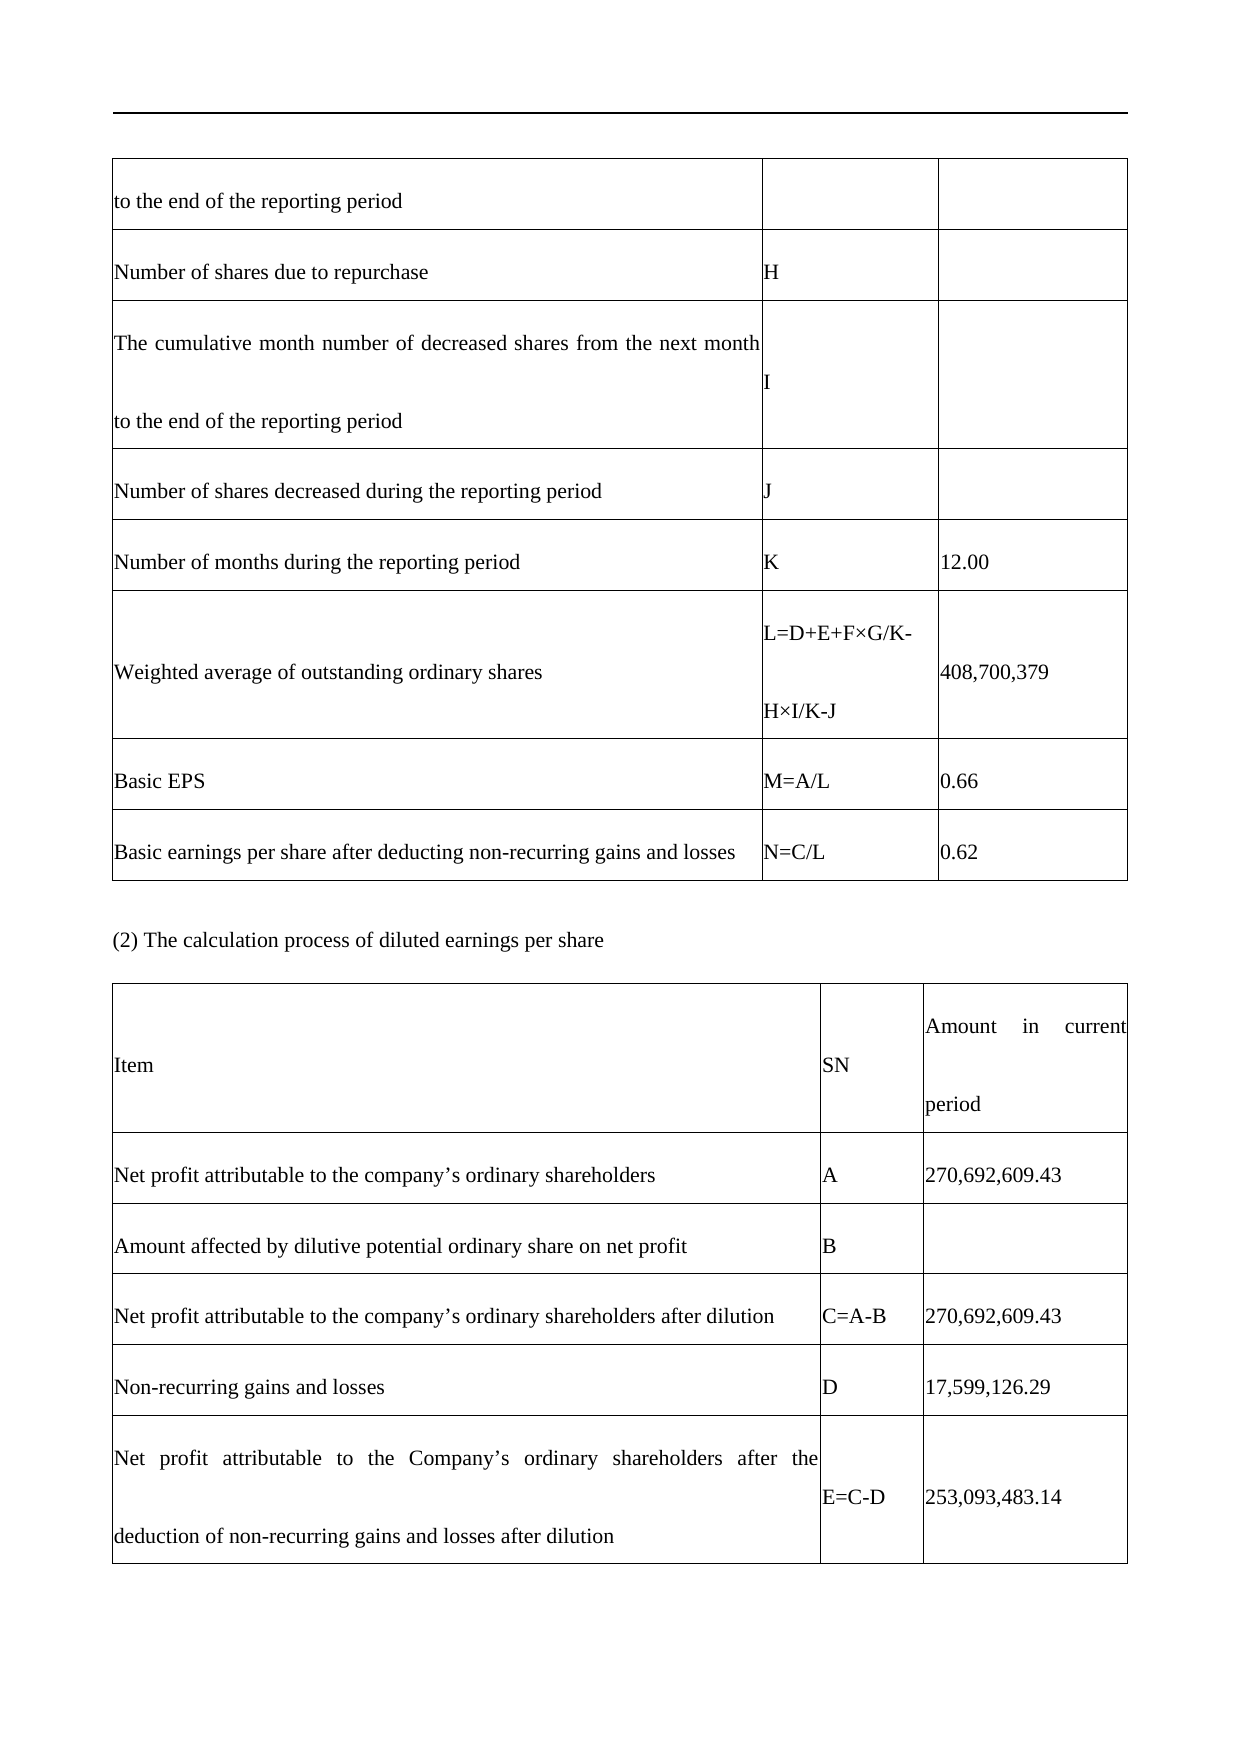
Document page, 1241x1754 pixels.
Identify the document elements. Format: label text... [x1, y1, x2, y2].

table_cell [939, 301, 1127, 448]
table_cell H [763, 230, 938, 299]
table_cell Number of shares decreased during the reporting period [113, 449, 762, 519]
table_cell [924, 1204, 1127, 1273]
table_cell [939, 230, 1127, 299]
table_cell K [763, 520, 938, 589]
table_cell 12.00 [939, 520, 1127, 589]
table_cell C=A-B [821, 1274, 923, 1344]
text (2) The calculation process of diluted earnings per share [112, 897, 1128, 960]
table_cell Non-recurring gains and losses [113, 1345, 820, 1414]
table_cell Basic EPS [113, 739, 762, 809]
table_cell 253,093,483.14 [924, 1416, 1127, 1563]
table_cell J [763, 449, 938, 519]
table_cell Number of shares due to repurchase [113, 230, 762, 299]
table_cell 408,700,379 [939, 591, 1127, 738]
table_cell 0.66 [939, 739, 1127, 809]
table_cell [939, 449, 1127, 519]
table_cell Net profit attributable to the company’s ordinary shareholders [113, 1133, 820, 1203]
table_cell 0.62 [939, 810, 1127, 879]
table_cell 270,692,609.43 [924, 1133, 1127, 1203]
table_cell [763, 159, 938, 229]
table_cell L=D+E+F×G/K-H×I/K-J [763, 591, 938, 738]
table_header Item [113, 984, 820, 1132]
table_cell to the end of the reporting period [113, 159, 762, 229]
table_cell B [821, 1204, 923, 1273]
table_cell M=A/L [763, 739, 938, 809]
table_cell 270,692,609.43 [924, 1274, 1127, 1344]
table_header Amount in current period [924, 984, 1127, 1132]
table_cell [939, 159, 1127, 229]
table_cell 17,599,126.29 [924, 1345, 1127, 1414]
table_cell Weighted average of outstanding ordinary shares [113, 591, 762, 738]
table_cell A [821, 1133, 923, 1203]
table_header SN [821, 984, 923, 1132]
table_cell N=C/L [763, 810, 938, 879]
table_cell Net profit attributable to the company’s ordinary shareholders after dilution [113, 1274, 820, 1344]
table_cell D [821, 1345, 923, 1414]
table_cell Net profit attributable to the Company’s ordinary shareholders after the deduction of non-recurring gains and losses after dilution [113, 1416, 820, 1563]
table_cell E=C-D [821, 1416, 923, 1563]
table_cell Number of months during the reporting period [113, 520, 762, 589]
table_cell Amount affected by dilutive potential ordinary share on net profit [113, 1204, 820, 1273]
table_cell Basic earnings per share after deducting non-recurring gains and losses [113, 810, 762, 879]
table_cell The cumulative month number of decreased shares from the next month to the end of the reporting period [113, 301, 762, 448]
table_cell I [763, 301, 938, 448]
